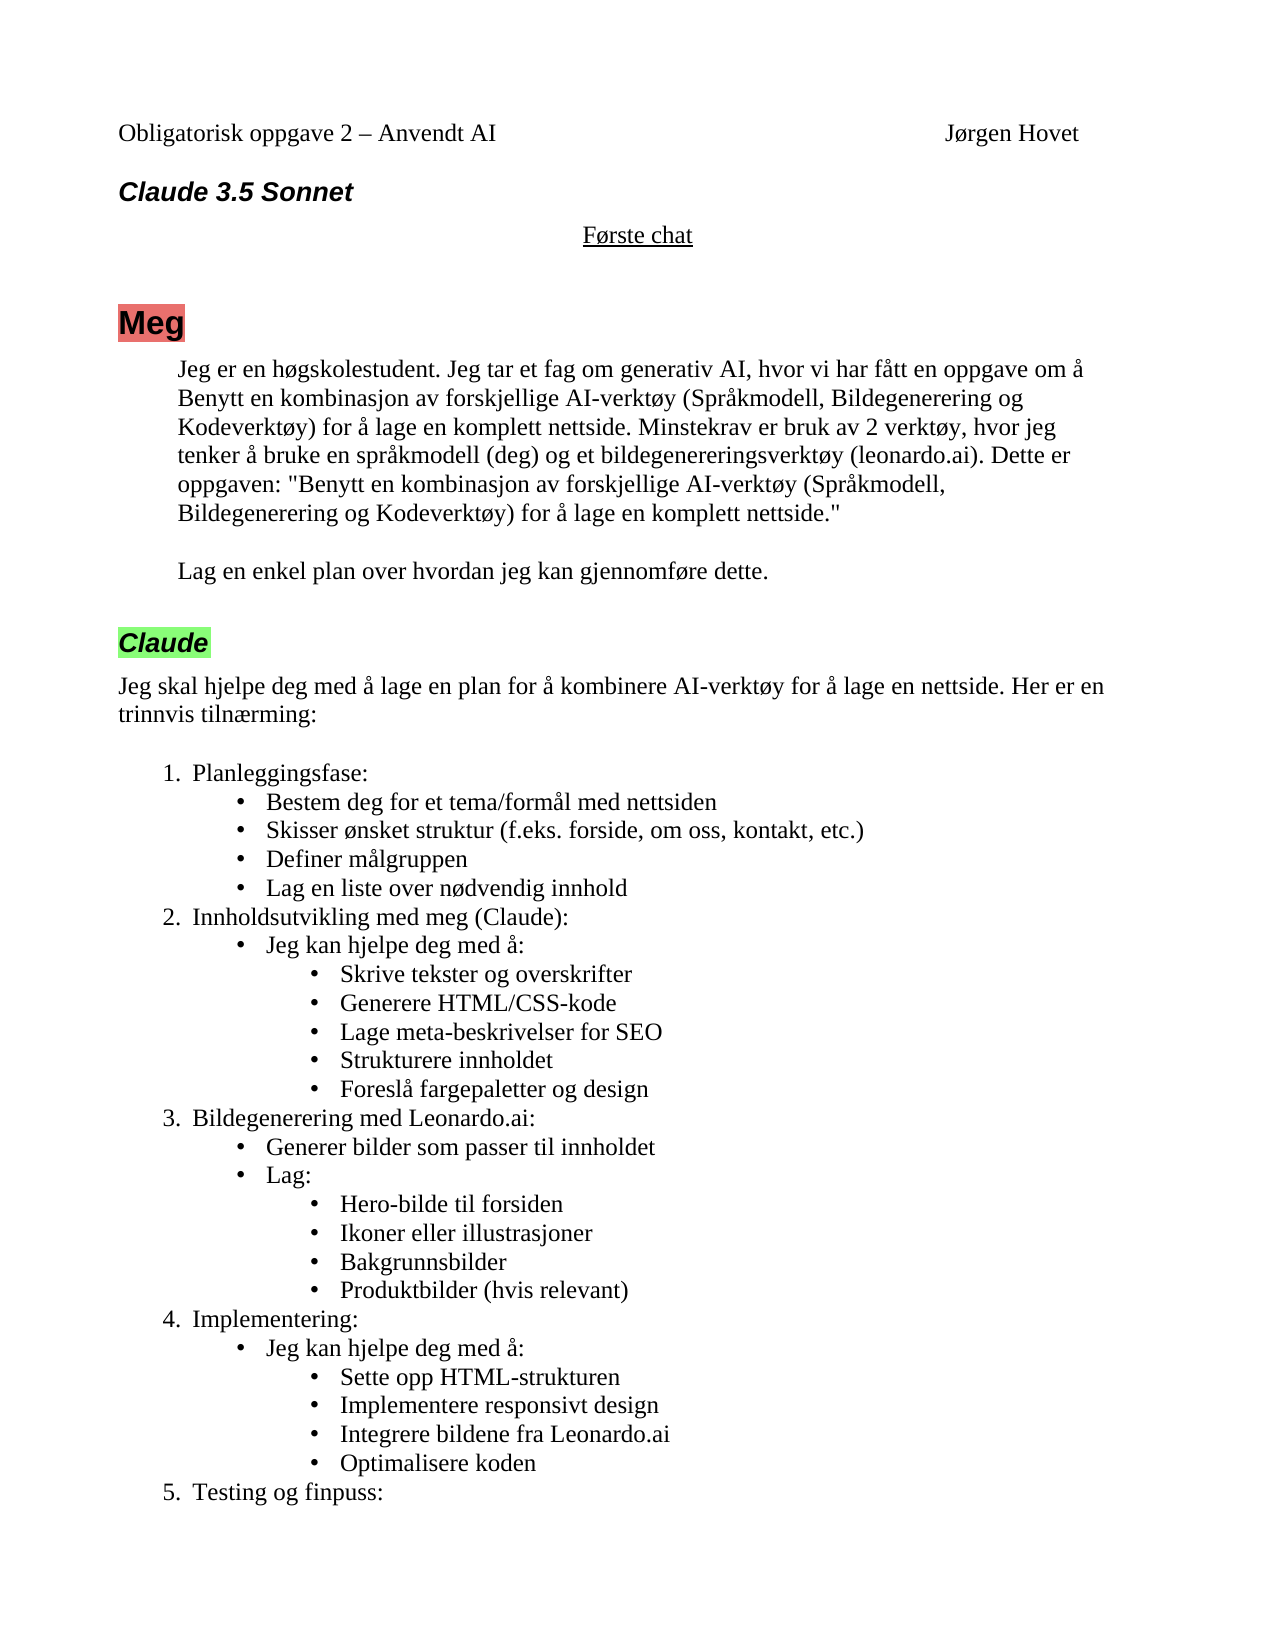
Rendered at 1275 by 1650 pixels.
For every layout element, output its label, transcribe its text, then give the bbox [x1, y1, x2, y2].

list Jeg kan hjelpe deg med å: [236, 930, 1157, 959]
list Generer bilder som passer til innholdet [236, 1132, 1157, 1160]
list Produktbilder (hvis relevant) [310, 1275, 1157, 1304]
list Skisser ønsket struktur (f.eks. forside, om oss, kontakt, etc.) [236, 815, 1157, 844]
list Optimalisere koden [310, 1448, 1157, 1477]
list Bakgrunnsbilder [310, 1247, 1157, 1275]
list Hero-bilde til forsiden [310, 1189, 1157, 1218]
text Jeg er en høgskolestudent. Jeg tar et fag om generativ AI, hvor vi har fått en oppgave om å Benytt en kombinasjon av forskjellige AI-verktøy (Språkmodell, Bildegenerering og Kodeverktøy) for å lage en komplett nettside. Minstekrav er bruk av 2 verktøy, hvor jeg tenker å bruke en språkmodell (deg) og et bildegenereringsverktøy (leonardo.ai). Dette er oppgaven: "Benytt en kombinasjon av forskjellige AI-verktøy (Språkmodell, Bildegenerering og Kodeverktøy) for å lage en komplett nettside." [177, 354, 1098, 527]
list Generere HTML/CSS-kode [310, 988, 1157, 1017]
list Planleggingsfase: [162, 758, 1157, 787]
list Ikoner eller illustrasjoner [310, 1218, 1157, 1247]
text Første chat [118, 220, 1157, 249]
list Bestem deg for et tema/formål med nettsiden [236, 787, 1157, 815]
list Lage meta-beskrivelser for SEO [310, 1017, 1157, 1045]
list Testing og finpuss: [162, 1477, 1157, 1505]
list Lag en liste over nødvendig innhold [236, 873, 1157, 902]
list Innholdsutvikling med meg (Claude): [162, 902, 1157, 930]
list Implementering: [162, 1304, 1157, 1333]
text Lag en enkel plan over hvordan jeg kan gjennomføre dette. [177, 556, 1098, 585]
list Integrere bildene fra Leonardo.ai [310, 1419, 1157, 1448]
subtitle Claude [118, 627, 1157, 658]
list Foreslå fargepaletter og design [310, 1074, 1157, 1103]
list Skrive tekster og overskrifter [310, 959, 1157, 988]
subtitle Meg [118, 303, 1157, 342]
list Jeg kan hjelpe deg med å: [236, 1333, 1157, 1362]
list Definer målgruppen [236, 844, 1157, 873]
list Sette opp HTML-strukturen [310, 1362, 1157, 1390]
list Implementere responsivt design [310, 1390, 1157, 1419]
subtitle Claude 3.5 Sonnet [118, 176, 1157, 208]
list Lag: [236, 1160, 1157, 1189]
text Jeg skal hjelpe deg med å lage en plan for å kombinere AI-verktøy for å lage en nettside. Her er en trinnvis tilnærming: [118, 671, 1157, 728]
list Bildegenerering med Leonardo.ai: [162, 1103, 1157, 1132]
list Strukturere innholdet [310, 1045, 1157, 1074]
